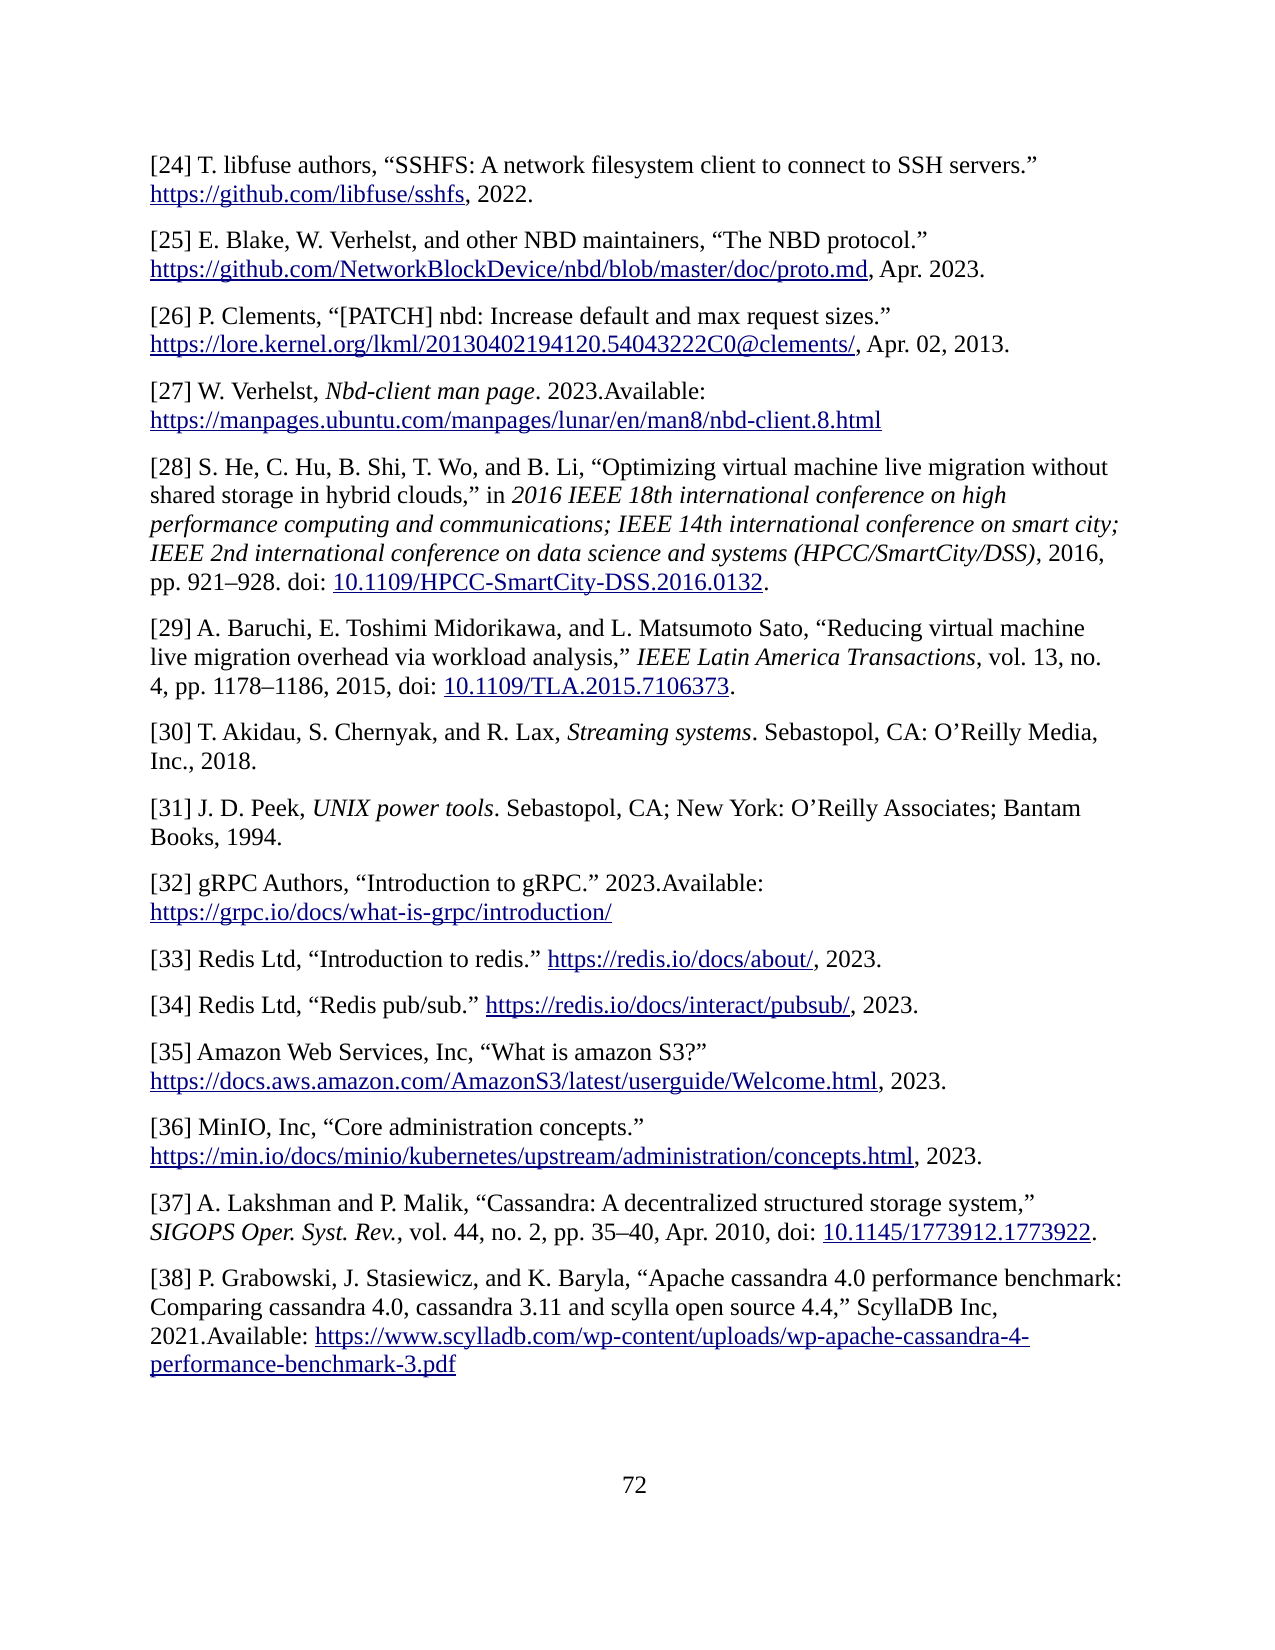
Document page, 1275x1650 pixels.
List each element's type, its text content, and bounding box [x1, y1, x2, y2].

text [33] Redis Ltd, “Introduction to redis.” https://redis.io/docs/about/, 2023. [150, 944, 1125, 972]
text [31] J. D. Peek, UNIX power tools. Sebastopol, CA; New York: O’Reilly Associates; Bantam Books, 1994. [150, 793, 1125, 850]
text [29] A. Baruchi, E. Toshimi Midorikawa, and L. Matsumoto Sato, “Reducing virtual machine live migration overhead via workload analysis,” IEEE Latin America Transactions, vol. 13, no. 4, pp. 1178–1186, 2015, doi: 10.1109/TLA.2015.7106373. [150, 613, 1125, 699]
text [24] T. libfuse authors, “SSHFS: A network filesystem client to connect to SSH servers.” https://github.com/libfuse/sshfs, 2022. [150, 150, 1125, 207]
text [37] A. Lakshman and P. Malik, “Cassandra: A decentralized structured storage system,” SIGOPS Oper. Syst. Rev., vol. 44, no. 2, pp. 35–40, Apr. 2010, doi: 10.1145/1773912.1773922. [150, 1188, 1125, 1245]
text [36] MinIO, Inc, “Core administration concepts.” https://min.io/docs/minio/kubernetes/upstream/administration/concepts.html, 2023. [150, 1112, 1125, 1170]
text [38] P. Grabowski, J. Stasiewicz, and K. Baryla, “Apache cassandra 4.0 performance benchmark: Comparing cassandra 4.0, cassandra 3.11 and scylla open source 4.4,” ScyllaDB Inc, 2021.Available: https://www.scylladb.com/wp-content/uploads/wp-apache-cassandra-4-performance-benchmark-3.pdf [150, 1263, 1125, 1378]
text [28] S. He, C. Hu, B. Shi, T. Wo, and B. Li, “Optimizing virtual machine live migration without shared storage in hybrid clouds,” in 2016 IEEE 18th international conference on high performance computing and communications; IEEE 14th international conference on smart city; IEEE 2nd international conference on data science and systems (HPCC/SmartCity/DSS), 2016, pp. 921–928. doi: 10.1109/HPCC-SmartCity-DSS.2016.0132. [150, 452, 1125, 595]
text [32] gRPC Authors, “Introduction to gRPC.” 2023.Available: https://grpc.io/docs/what-is-grpc/introduction/ [150, 868, 1125, 926]
text [35] Amazon Web Services, Inc, “What is amazon S3?” https://docs.aws.amazon.com/AmazonS3/latest/userguide/Welcome.html, 2023. [150, 1037, 1125, 1094]
text [34] Redis Ltd, “Redis pub/sub.” https://redis.io/docs/interact/pubsub/, 2023. [150, 990, 1125, 1019]
text [25] E. Blake, W. Verhelst, and other NBD maintainers, “The NBD protocol.” https://github.com/NetworkBlockDevice/nbd/blob/master/doc/proto.md, Apr. 2023. [150, 225, 1125, 283]
text [30] T. Akidau, S. Chernyak, and R. Lax, Streaming systems. Sebastopol, CA: O’Reilly Media, Inc., 2018. [150, 717, 1125, 775]
text [26] P. Clements, “[PATCH] nbd: Increase default and max request sizes.” https://lore.kernel.org/lkml/20130402194120.54043222C0@clements/, Apr. 02, 2013. [150, 301, 1125, 358]
text [27] W. Verhelst, Nbd-client man page. 2023.Available: https://manpages.ubuntu.com/manpages/lunar/en/man8/nbd-client.8.html [150, 376, 1125, 434]
